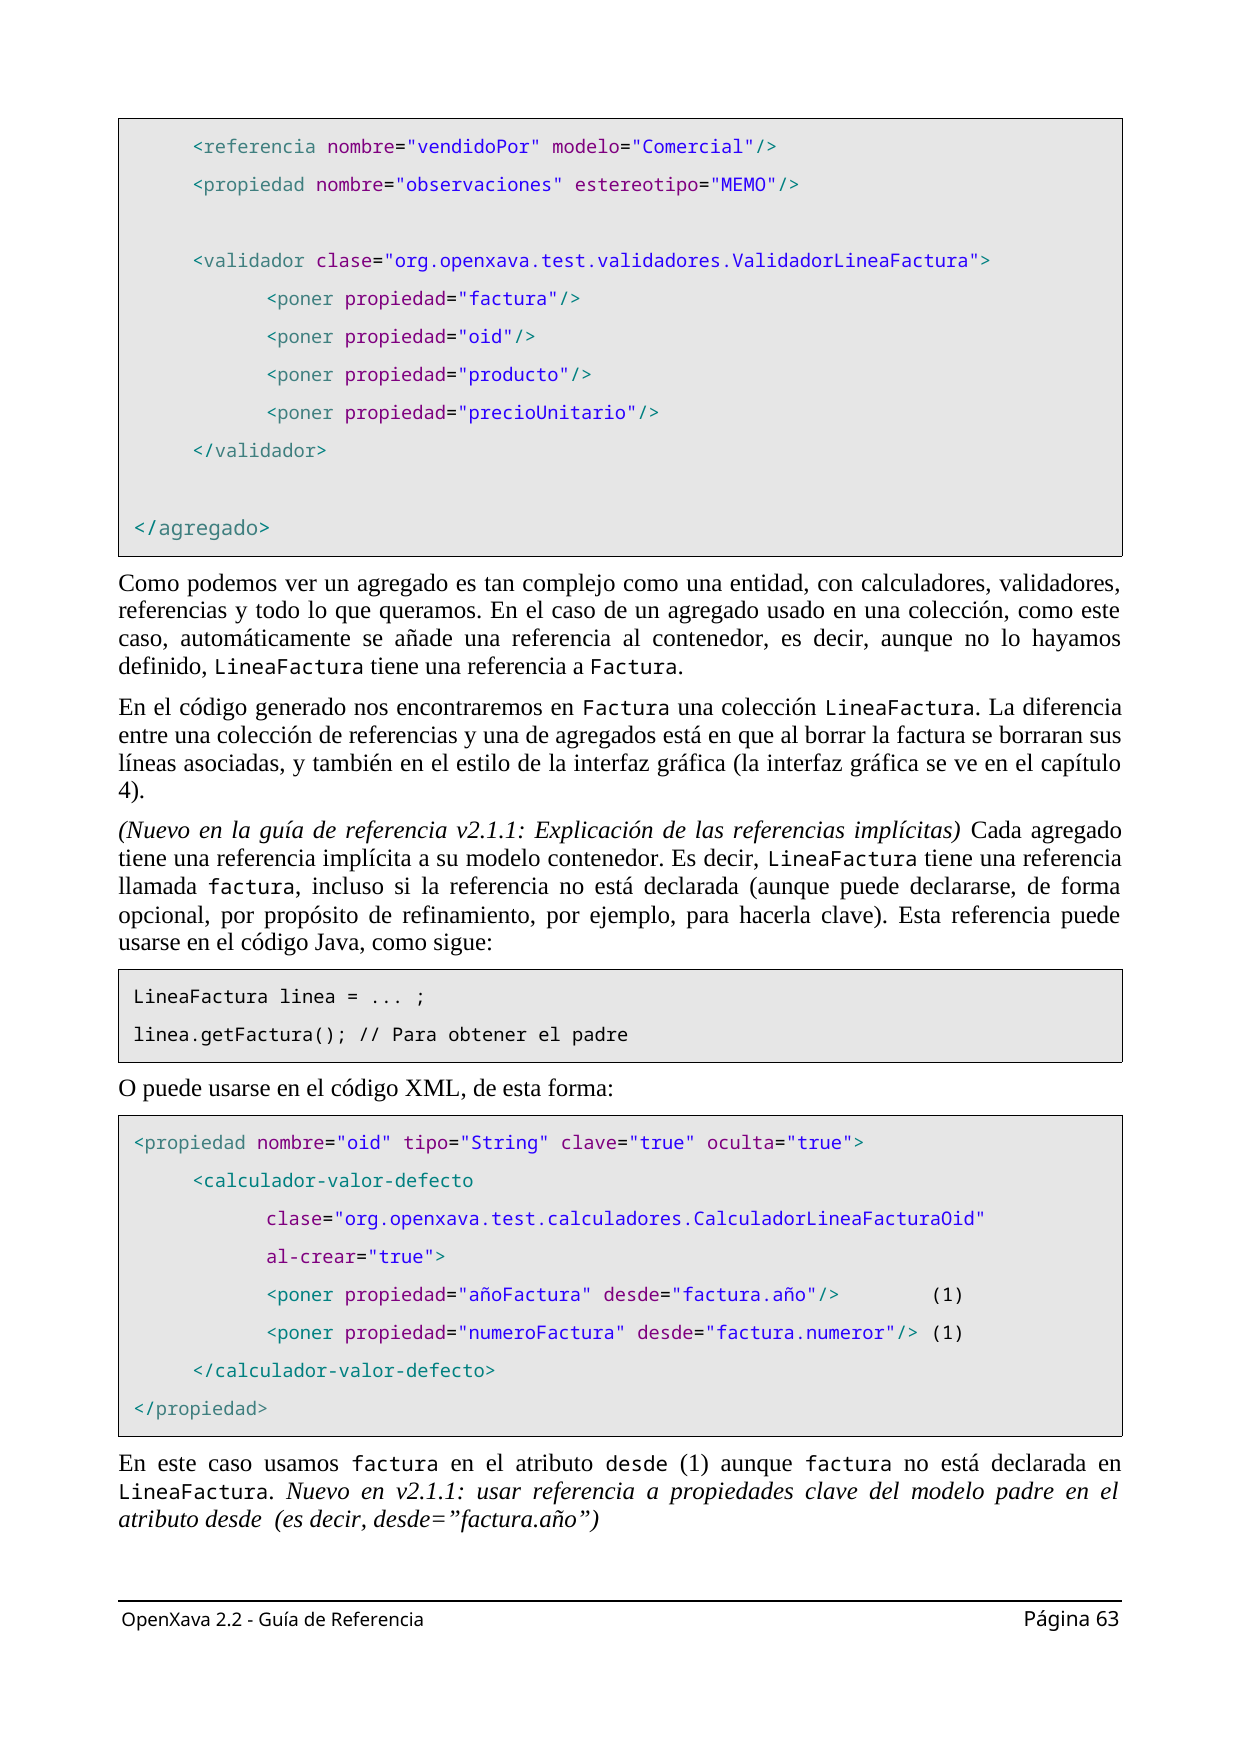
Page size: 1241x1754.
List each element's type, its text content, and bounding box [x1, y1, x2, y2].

text <poner propiedad="factura"/> [119, 270, 1122, 308]
text </calculador-valor-defecto> [119, 1343, 1122, 1381]
text <poner propiedad="oid"/> [119, 308, 1122, 346]
text linea.getFactura(); // Para obtener el padre [119, 1007, 1122, 1062]
text <calculador-valor-defecto [119, 1153, 1122, 1191]
text Como podemos ver un agregado es tan complejo como una entidad, con calculadores, validadores, referencias y todo lo que queramos. En el caso de un agregado usado en una colección, como este caso, automáticamente se añade una referencia al contenedor, es decir, aunque no lo hayamos definido, LineaFactura tiene una referencia a Factura. [118, 569, 1122, 680]
text <poner propiedad="añoFactura" desde="factura.año"/> (1) [119, 1267, 1122, 1305]
text <propiedad nombre="oid" tipo="String" clave="true" oculta="true"> [119, 1116, 1122, 1153]
text O puede usarse en el código XML, de esta forma: [118, 1074, 1122, 1102]
text <referencia nombre="vendidoPor" modelo="Comercial"/> [119, 119, 1122, 156]
text </validador> [119, 422, 1122, 460]
text al-crear="true"> [119, 1229, 1122, 1267]
text (Nuevo en la guía de referencia v2.1.1: Explicación de las referencias implícitas) Cada agregado tiene una referencia implícita a su modelo contenedor. Es decir, LineaFactura tiene una referencia llamada factura, incluso si la referencia no está declarada (aunque puede declararse, de forma opcional, por propósito de refinamiento, por ejemplo, para hacerla clave). Esta referencia puede usarse en el código Java, como sigue: [118, 817, 1122, 956]
text <poner propiedad="producto"/> [119, 346, 1122, 384]
text <poner propiedad="numeroFactura" desde="factura.numeror"/> (1) [119, 1305, 1122, 1343]
text <poner propiedad="precioUnitario"/> [119, 384, 1122, 422]
text <propiedad nombre="observaciones" estereotipo="MEMO"/> [119, 156, 1122, 194]
text </agregado> [119, 498, 1122, 556]
text LineaFactura linea = ... ; [119, 970, 1122, 1007]
text En este caso usamos factura en el atributo desde (1) aunque factura no está declarada en LineaFactura. Nuevo en v2.1.1: usar referencia a propiedades clave del modelo padre en el atributo desde (es decir, desde=”factura.año”) [118, 1449, 1122, 1533]
text clase="org.openxava.test.calculadores.CalculadorLineaFacturaOid" [119, 1191, 1122, 1229]
text </propiedad> [119, 1381, 1122, 1436]
text <validador clase="org.openxava.test.validadores.ValidadorLineaFactura"> [119, 232, 1122, 270]
text En el código generado nos encontraremos en Factura una colección LineaFactura. La diferencia entre una colección de referencias y una de agregados está en que al borrar la factura se borraran sus líneas asociadas, y también en el estilo de la interfaz gráfica (la interfaz gráfica se ve en el capítulo 4). [118, 693, 1122, 804]
